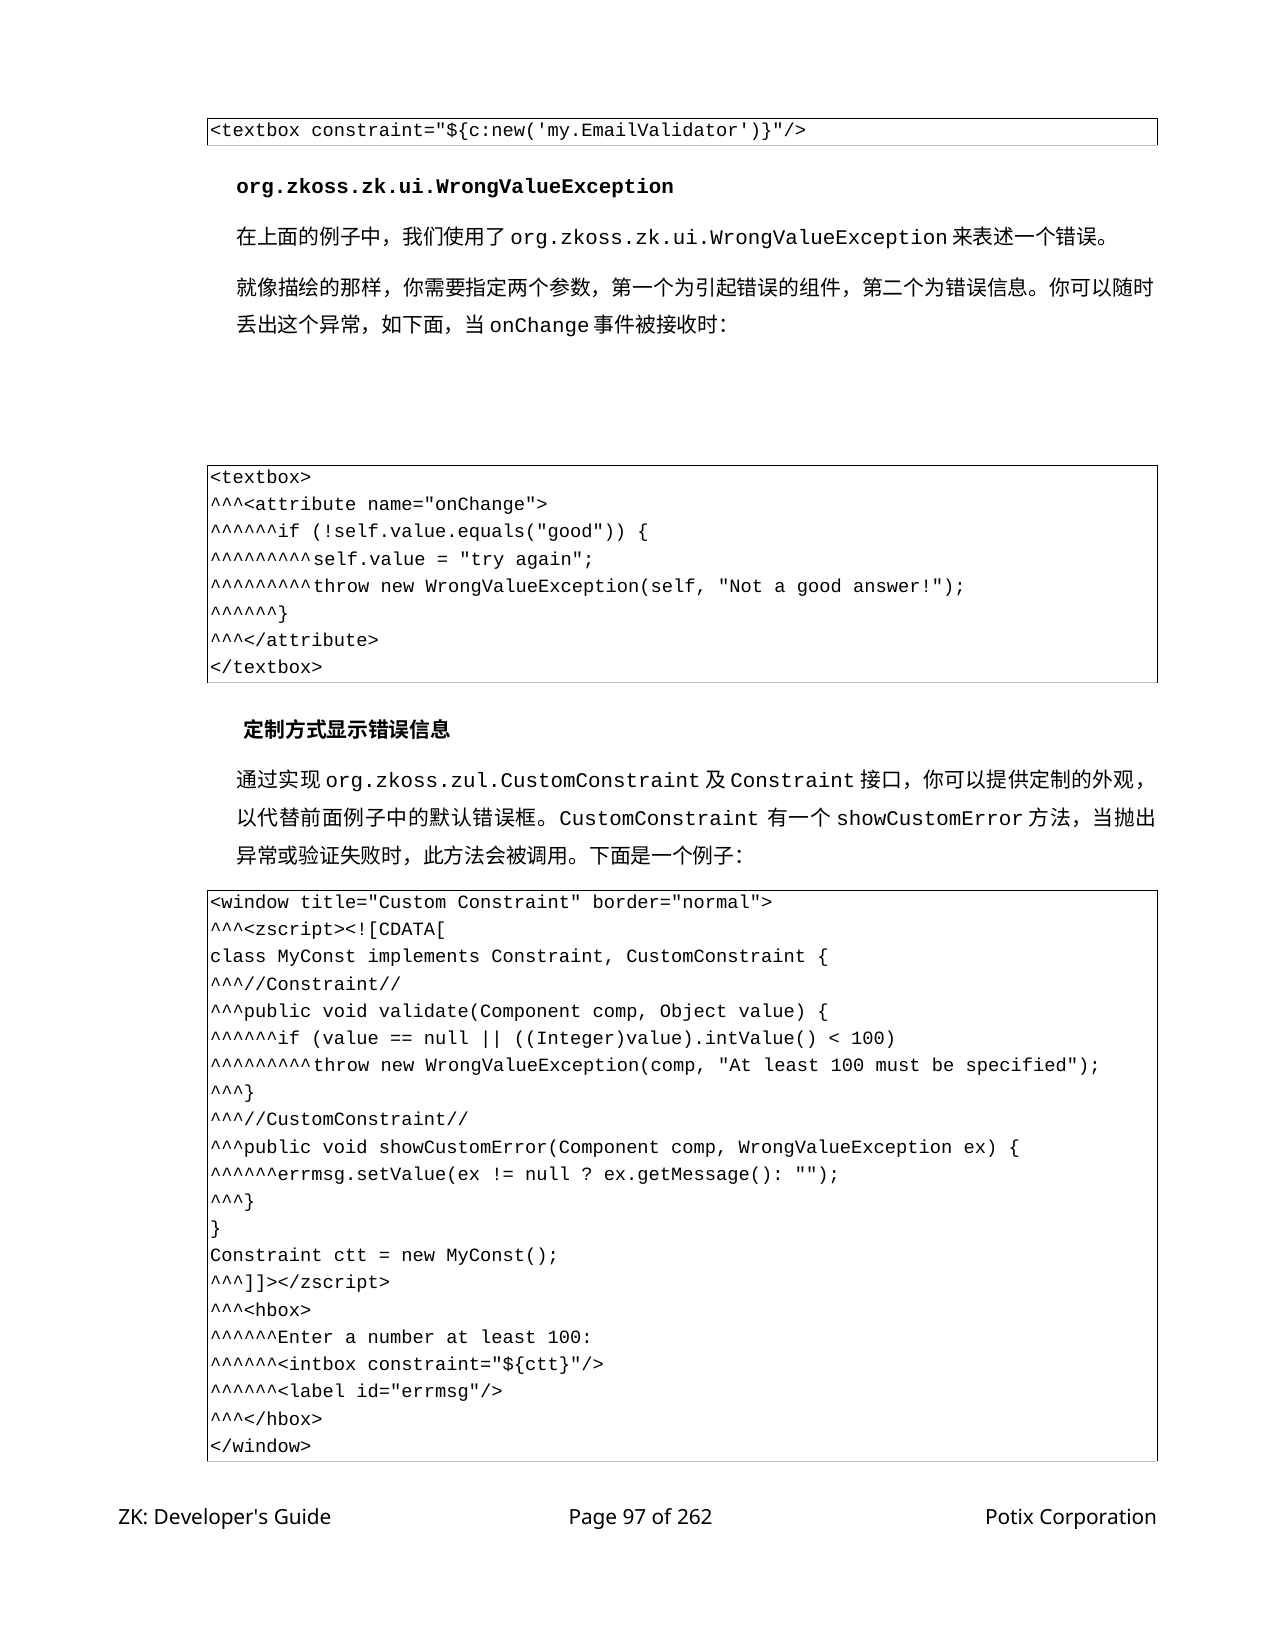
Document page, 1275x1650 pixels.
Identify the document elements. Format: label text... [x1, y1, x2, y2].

text ^^^public void showCustomError(Component comp, WrongValueException ex) { [208, 1134, 1157, 1159]
text ^^^<zscript><![CDATA[ [208, 917, 1157, 941]
text ^^^} [208, 1080, 1157, 1104]
text ^^^^^^} [208, 601, 1157, 625]
text ^^^]]></zscript> [208, 1270, 1157, 1295]
subtitle 定制方式显示错误信息 [236, 713, 1157, 743]
text ^^^^^^^^^ throw new WrongValueException(comp, "At least 100 must be specified"); [208, 1053, 1157, 1077]
text ^^^^^^errmsg.setValue(ex != null ? ex.getMessage(): ""); [208, 1162, 1157, 1186]
text ^^^^^^^^^ self.value = "try again"; [208, 546, 1157, 571]
text ^^^//CustomConstraint// [208, 1107, 1157, 1132]
text </window> [208, 1433, 1157, 1461]
text ^^^} [208, 1189, 1157, 1213]
text 就像描绘的那样，你需要指定两个参数，第一个为引起错误的组件，第二个为错误信息。你可以随时丢出这个异常，如下面，当onChange事件被接收时： [236, 271, 1157, 339]
text ^^^//Constraint// [208, 971, 1157, 996]
subtitle org.zkoss.zk.ui.WrongValueException [236, 176, 1157, 200]
text ^^^^^^if (value == null || ((Integer)value).intValue() < 100) [208, 1026, 1157, 1050]
text ^^^^^^Enter a number at least 100: [208, 1325, 1157, 1349]
text </textbox> [208, 655, 1157, 682]
text ^^^</attribute> [208, 628, 1157, 652]
text ^^^</hbox> [208, 1406, 1157, 1431]
text Constraint ctt = new MyConst(); [208, 1243, 1157, 1267]
text 在上面的例子中，我们使用了org.zkoss.zk.ui.WrongValueException来表述一个错误。 [236, 220, 1157, 251]
text ^^^^^^<intbox constraint="${ctt}"/> [208, 1352, 1157, 1376]
text ^^^public void validate(Component comp, Object value) { [208, 998, 1157, 1023]
text <textbox> [208, 466, 1157, 489]
text ^^^^^^^^^ throw new WrongValueException(self, "Not a good answer!"); [208, 573, 1157, 598]
text } [208, 1216, 1157, 1240]
text ^^^<attribute name="onChange"> [208, 492, 1157, 516]
text <window title="Custom Constraint" border="normal"> [208, 891, 1157, 914]
text class MyConst implements Constraint, CustomConstraint { [208, 944, 1157, 968]
text 通过实现org.zkoss.zul.CustomConstraint及Constraint接口，你可以提供定制的外观，以代替前面例子中的默认错误框。CustomConstraint 有一个showCustomError方法，当抛出异常或验证失败时，此方法会被调用。下面是一个例子： [236, 764, 1157, 869]
text <textbox constraint="${c:new('my.EmailValidator')}"/> [208, 119, 1157, 145]
text ^^^^^^if (!self.value.equals("good")) { [208, 519, 1157, 543]
text ^^^^^^<label id="errmsg"/> [208, 1379, 1157, 1403]
text ^^^<hbox> [208, 1298, 1157, 1322]
